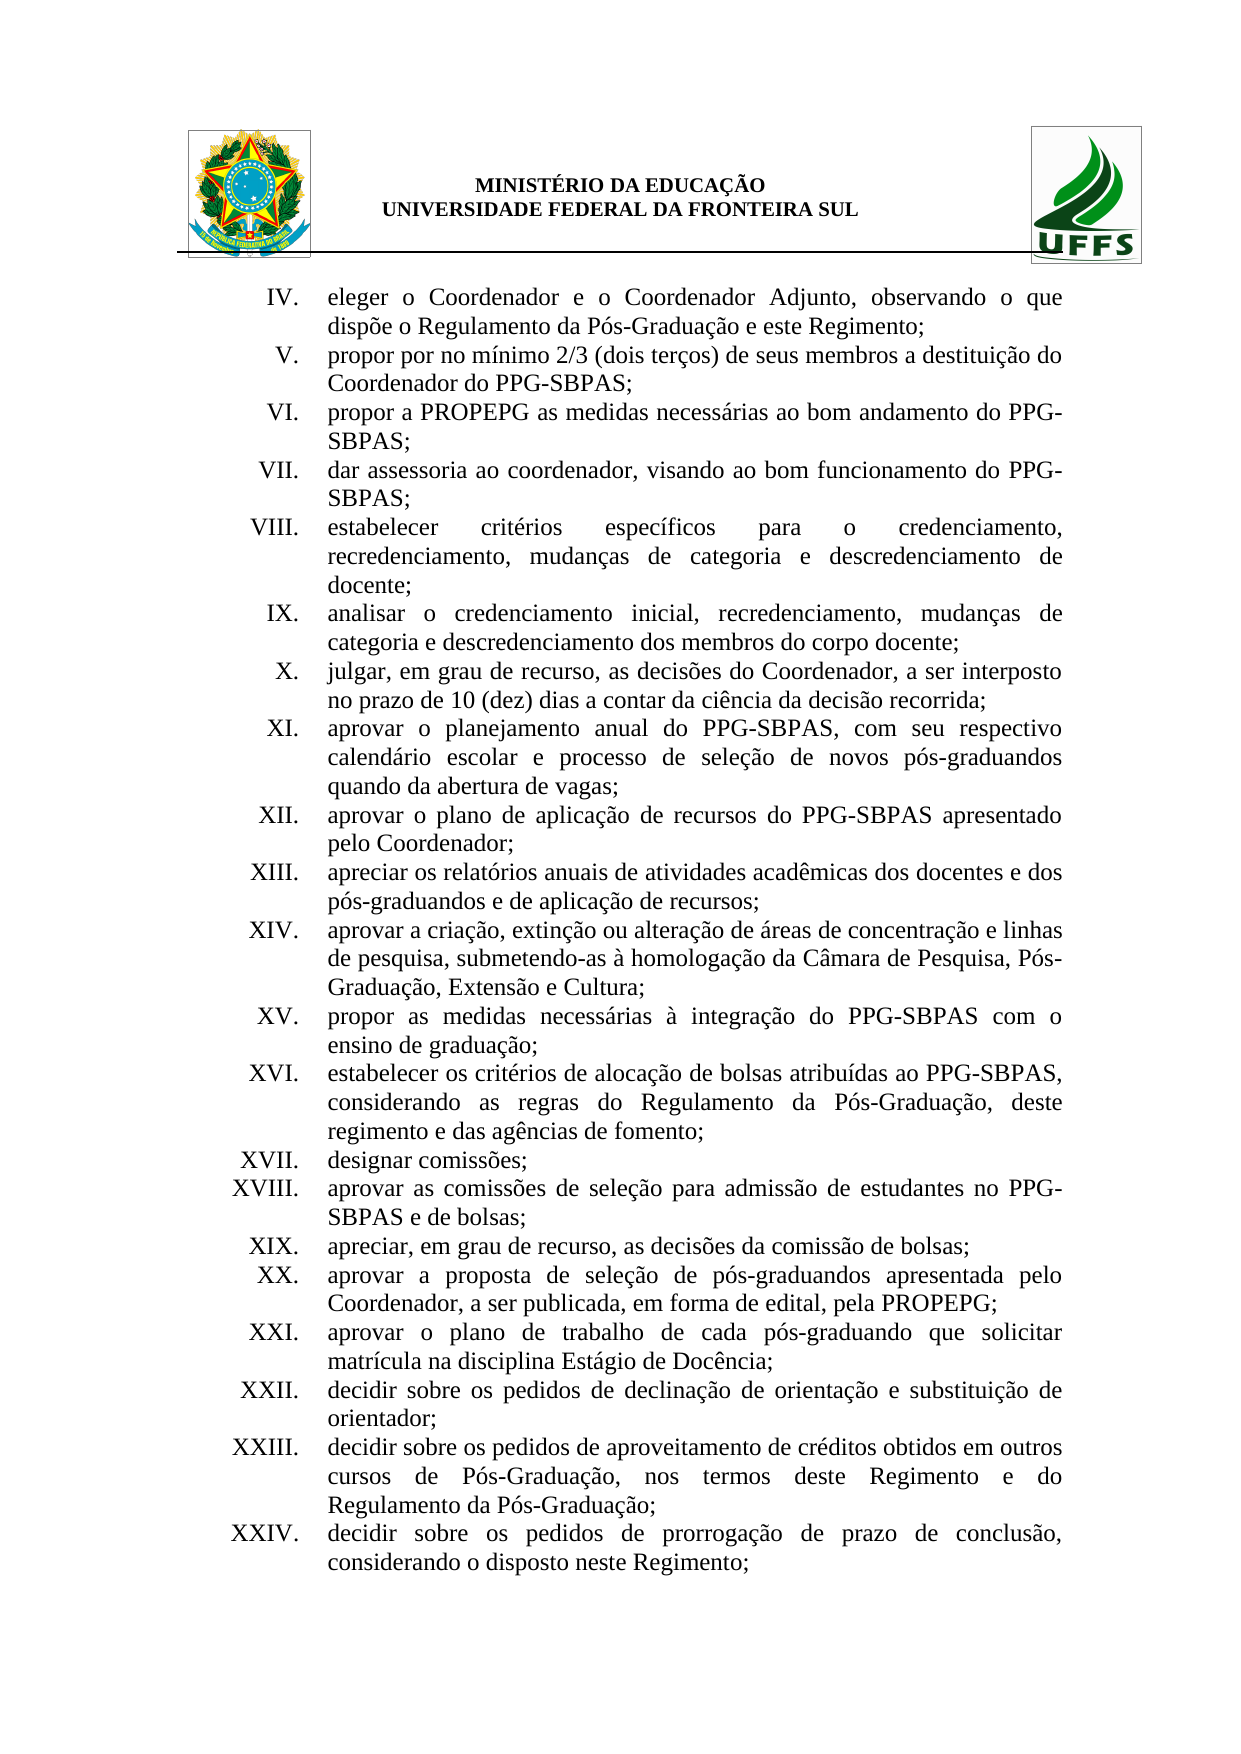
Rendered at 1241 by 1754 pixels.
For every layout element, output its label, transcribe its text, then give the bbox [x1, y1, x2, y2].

picture [279, 227, 310, 251]
list aprovar o plano de aplicação de recursos do PPG-SBPAS apresentado pelo Coordenador; [299, 800, 1063, 857]
picture [1032, 127, 1141, 263]
list aprovar as comissões de seleção para admissão de estudantes no PPG-SBPAS e de bolsas; [299, 1173, 1063, 1231]
list decidir sobre os pedidos de prorrogação de prazo de conclusão, considerando o disposto neste Regimento; [299, 1518, 1063, 1576]
list julgar, em grau de recurso, as decisões do Coordenador, a ser interposto no prazo de 10 (dez) dias a contar da ciência da decisão recorrida; [299, 656, 1063, 713]
picture [274, 231, 290, 241]
picture [189, 131, 310, 251]
list aprovar a criação, extinção ou alteração de áreas de concentração e linhas de pesquisa, submetendo-as à homologação da Câmara de Pesquisa, Pós-Graduação, Extensão e Cultura; [299, 915, 1063, 1001]
picture [189, 226, 216, 251]
list decidir sobre os pedidos de declinação de orientação e substituição de orientador; [299, 1375, 1063, 1432]
picture [189, 253, 232, 257]
list decidir sobre os pedidos de aproveitamento de créditos obtidos em outros cursos de Pós-Graduação, nos termos deste Regimento e do Regulamento da Pós-Graduação; [299, 1432, 1063, 1518]
list propor a PROPEPG as medidas necessárias ao bom andamento do PPG-SBPAS; [299, 397, 1063, 455]
picture [267, 253, 310, 257]
picture [212, 241, 232, 251]
list analisar o credenciamento inicial, recredenciamento, mudanças de categoria e descredenciamento dos membros do corpo docente; [299, 598, 1063, 656]
list apreciar, em grau de recurso, as decisões da comissão de bolsas; [299, 1231, 1063, 1260]
list eleger o Coordenador e o Coordenador Adjunto, observando o que dispõe o Regulamento da Pós-Graduação e este Regimento; [299, 282, 1063, 340]
list dar assessoria ao coordenador, visando ao bom funcionamento do PPG-SBPAS; [299, 455, 1063, 512]
picture [239, 253, 260, 257]
list propor por no mínimo 2/3 (dois terços) de seus membros a destituição do Coordenador do PPG-SBPAS; [299, 340, 1063, 397]
list aprovar o planejamento anual do PPG-SBPAS, com seu respectivo calendário escolar e processo de seleção de novos pós-graduandos quando da abertura de vagas; [299, 713, 1063, 800]
list estabelecer os critérios de alocação de bolsas atribuídas ao PPG-SBPAS, considerando as regras do Regulamento da Pós-Graduação, deste regimento e das agências de fomento; [299, 1058, 1063, 1145]
picture [212, 231, 234, 245]
list estabelecer critérios específicos para o credenciamento, recredenciamento, mudanças de categoria e descredenciamento de docente; [299, 512, 1063, 598]
list propor as medidas necessárias à integração do PPG-SBPAS com o ensino de graduação; [299, 1001, 1063, 1058]
list apreciar os relatórios anuais de atividades acadêmicas dos docentes e dos pós-graduandos e de aplicação de recursos; [299, 857, 1063, 915]
list designar comissões; [299, 1145, 1063, 1173]
list aprovar o plano de trabalho de cada pós-graduando que solicitar matrícula na disciplina Estágio de Docência; [299, 1317, 1063, 1375]
list aprovar a proposta de seleção de pós-graduandos apresentada pelo Coordenador, a ser publicada, em forma de edital, pela PROPEPG; [299, 1260, 1063, 1317]
